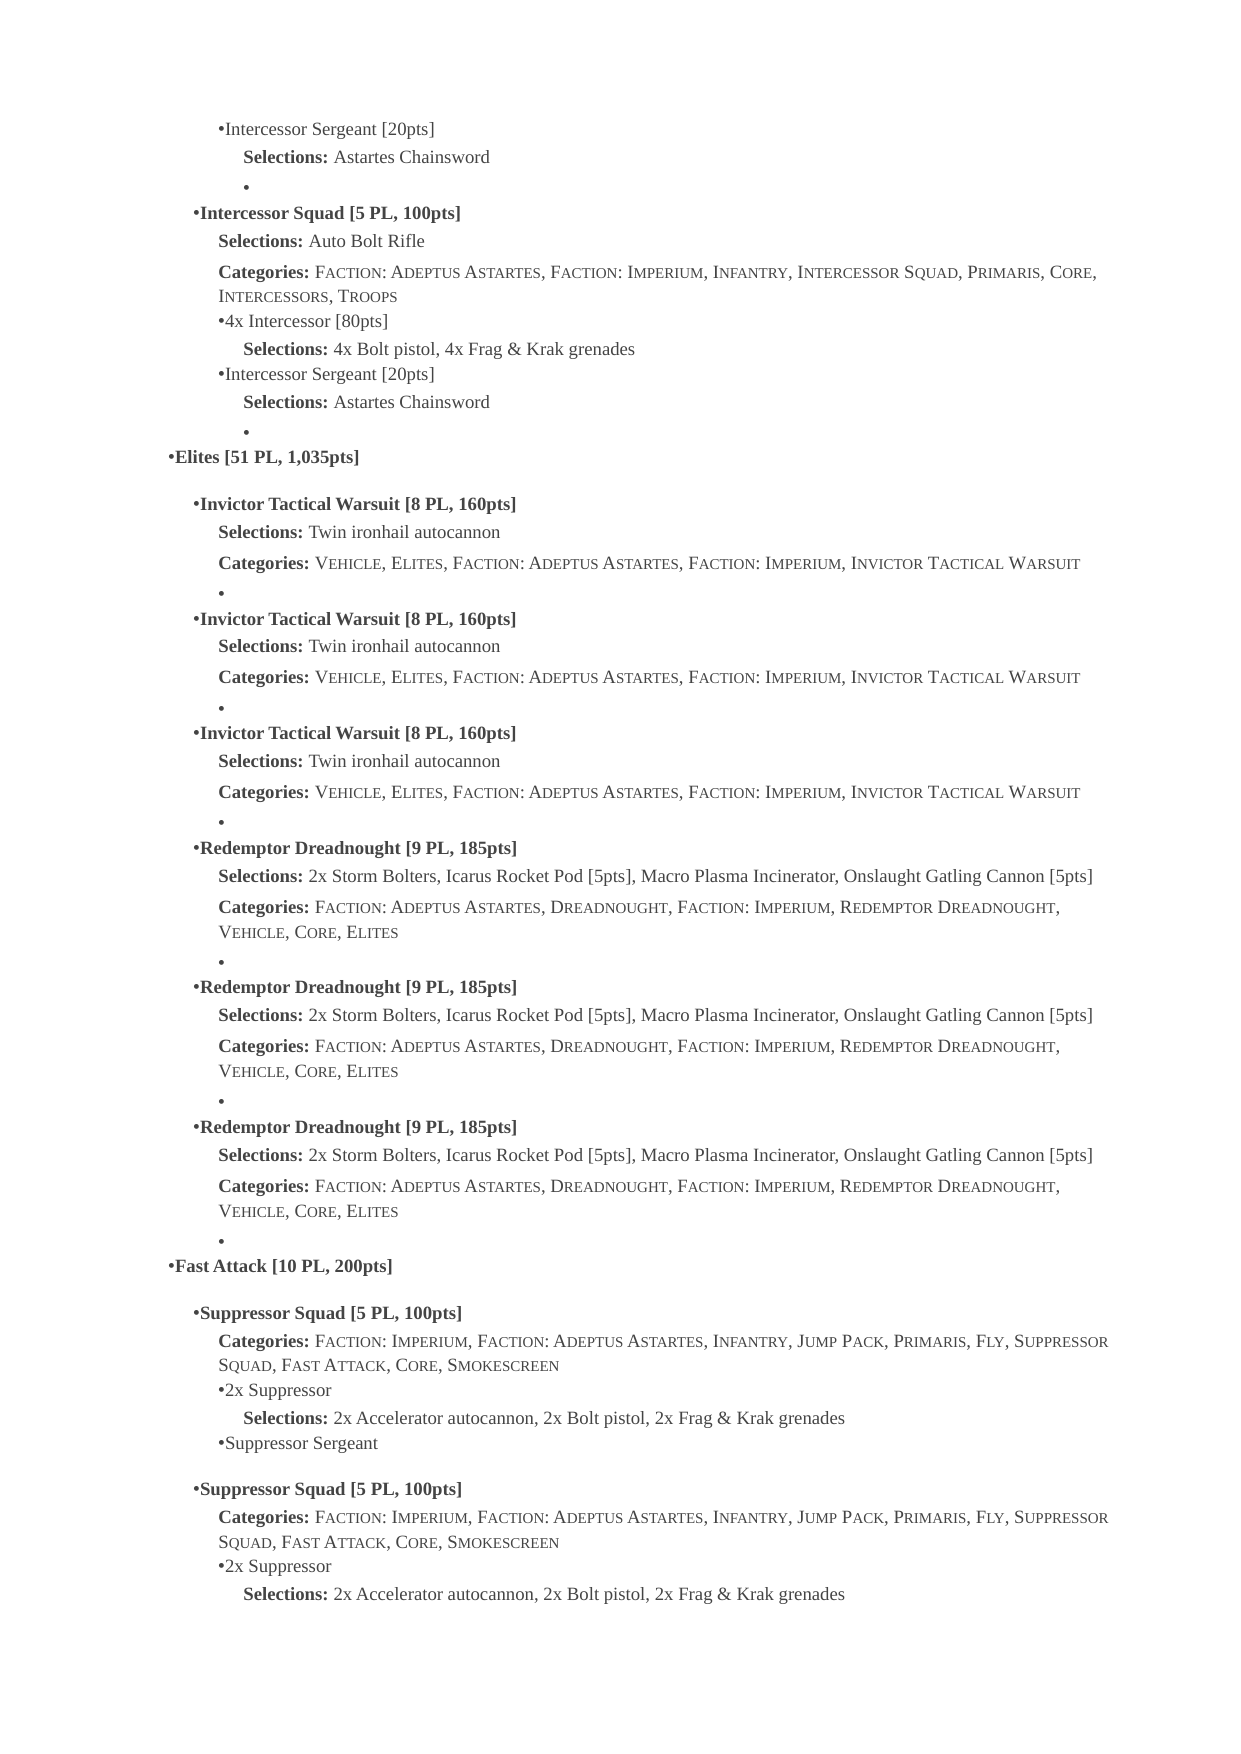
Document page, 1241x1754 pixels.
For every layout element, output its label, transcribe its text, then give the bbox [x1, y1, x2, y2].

subtitle Suppressor Squad [5 PL, 100pts] [118, 1302, 1122, 1323]
list Selections: Astartes Chainsword [143, 391, 1122, 412]
subtitle Intercessor Sergeant [20pts] [118, 363, 1122, 384]
list Selections: Astartes Chainsword [143, 146, 1122, 167]
subtitle Fast Attack [10 PL, 200pts] [118, 1255, 1122, 1277]
list Categories: Faction: Adeptus Astartes, Dreadnought, Faction: Imperium, Redemptor Dreadnought, Vehicle, Core, Elites [143, 1175, 1122, 1221]
list Selections: Twin ironhail autocannon [143, 750, 1122, 772]
list Categories: Faction: Imperium, Faction: Adeptus Astartes, Infantry, Jump Pack, Primaris, Fly, Suppressor Squad, Fast Attack, Core, Smokescreen [143, 1506, 1122, 1552]
subtitle Intercessor Sergeant [20pts] [118, 118, 1122, 140]
subtitle Redemptor Dreadnought [9 PL, 185pts] [118, 976, 1122, 998]
list Selections: 2x Storm Bolters, Icarus Rocket Pod [5pts], Macro Plasma Incinerator, Onslaught Gatling Cannon [5pts] [143, 1004, 1122, 1026]
list Categories: Vehicle, Elites, Faction: Adeptus Astartes, Faction: Imperium, Invictor Tactical Warsuit [143, 781, 1122, 803]
list Categories: Faction: Adeptus Astartes, Dreadnought, Faction: Imperium, Redemptor Dreadnought, Vehicle, Core, Elites [143, 1035, 1122, 1082]
subtitle Suppressor Squad [5 PL, 100pts] [118, 1478, 1122, 1499]
subtitle 2x Suppressor [118, 1379, 1122, 1401]
list Selections: 2x Storm Bolters, Icarus Rocket Pod [5pts], Macro Plasma Incinerator, Onslaught Gatling Cannon [5pts] [143, 865, 1122, 886]
list Selections: 2x Storm Bolters, Icarus Rocket Pod [5pts], Macro Plasma Incinerator, Onslaught Gatling Cannon [5pts] [143, 1144, 1122, 1165]
subtitle 2x Suppressor [118, 1555, 1122, 1577]
list Selections: Twin ironhail autocannon [143, 635, 1122, 657]
list Selections: Twin ironhail autocannon [143, 521, 1122, 542]
subtitle Invictor Tactical Warsuit [8 PL, 160pts] [118, 722, 1122, 744]
subtitle Redemptor Dreadnought [9 PL, 185pts] [118, 1116, 1122, 1137]
list Categories: Vehicle, Elites, Faction: Adeptus Astartes, Faction: Imperium, Invictor Tactical Warsuit [143, 552, 1122, 573]
subtitle Suppressor Sergeant [118, 1432, 1122, 1453]
list Selections: Auto Bolt Rifle [143, 229, 1122, 251]
list Categories: Faction: Adeptus Astartes, Dreadnought, Faction: Imperium, Redemptor Dreadnought, Vehicle, Core, Elites [143, 896, 1122, 942]
list Selections: 2x Accelerator autocannon, 2x Bolt pistol, 2x Frag & Krak grenades [143, 1583, 1122, 1605]
list Categories: Faction: Adeptus Astartes, Faction: Imperium, Infantry, Intercessor Squad, Primaris, Core, Intercessors, Troops [143, 261, 1122, 307]
subtitle Redemptor Dreadnought [9 PL, 185pts] [118, 837, 1122, 858]
subtitle Elites [51 PL, 1,035pts] [118, 446, 1122, 468]
list Categories: Vehicle, Elites, Faction: Adeptus Astartes, Faction: Imperium, Invictor Tactical Warsuit [143, 666, 1122, 688]
subtitle Intercessor Squad [5 PL, 100pts] [118, 202, 1122, 223]
list Selections: 2x Accelerator autocannon, 2x Bolt pistol, 2x Frag & Krak grenades [143, 1407, 1122, 1428]
subtitle Invictor Tactical Warsuit [8 PL, 160pts] [118, 493, 1122, 514]
list Categories: Faction: Imperium, Faction: Adeptus Astartes, Infantry, Jump Pack, Primaris, Fly, Suppressor Squad, Fast Attack, Core, Smokescreen [143, 1329, 1122, 1376]
subtitle Invictor Tactical Warsuit [8 PL, 160pts] [118, 607, 1122, 629]
subtitle 4x Intercessor [80pts] [118, 310, 1122, 332]
list Selections: 4x Bolt pistol, 4x Frag & Krak grenades [143, 338, 1122, 359]
